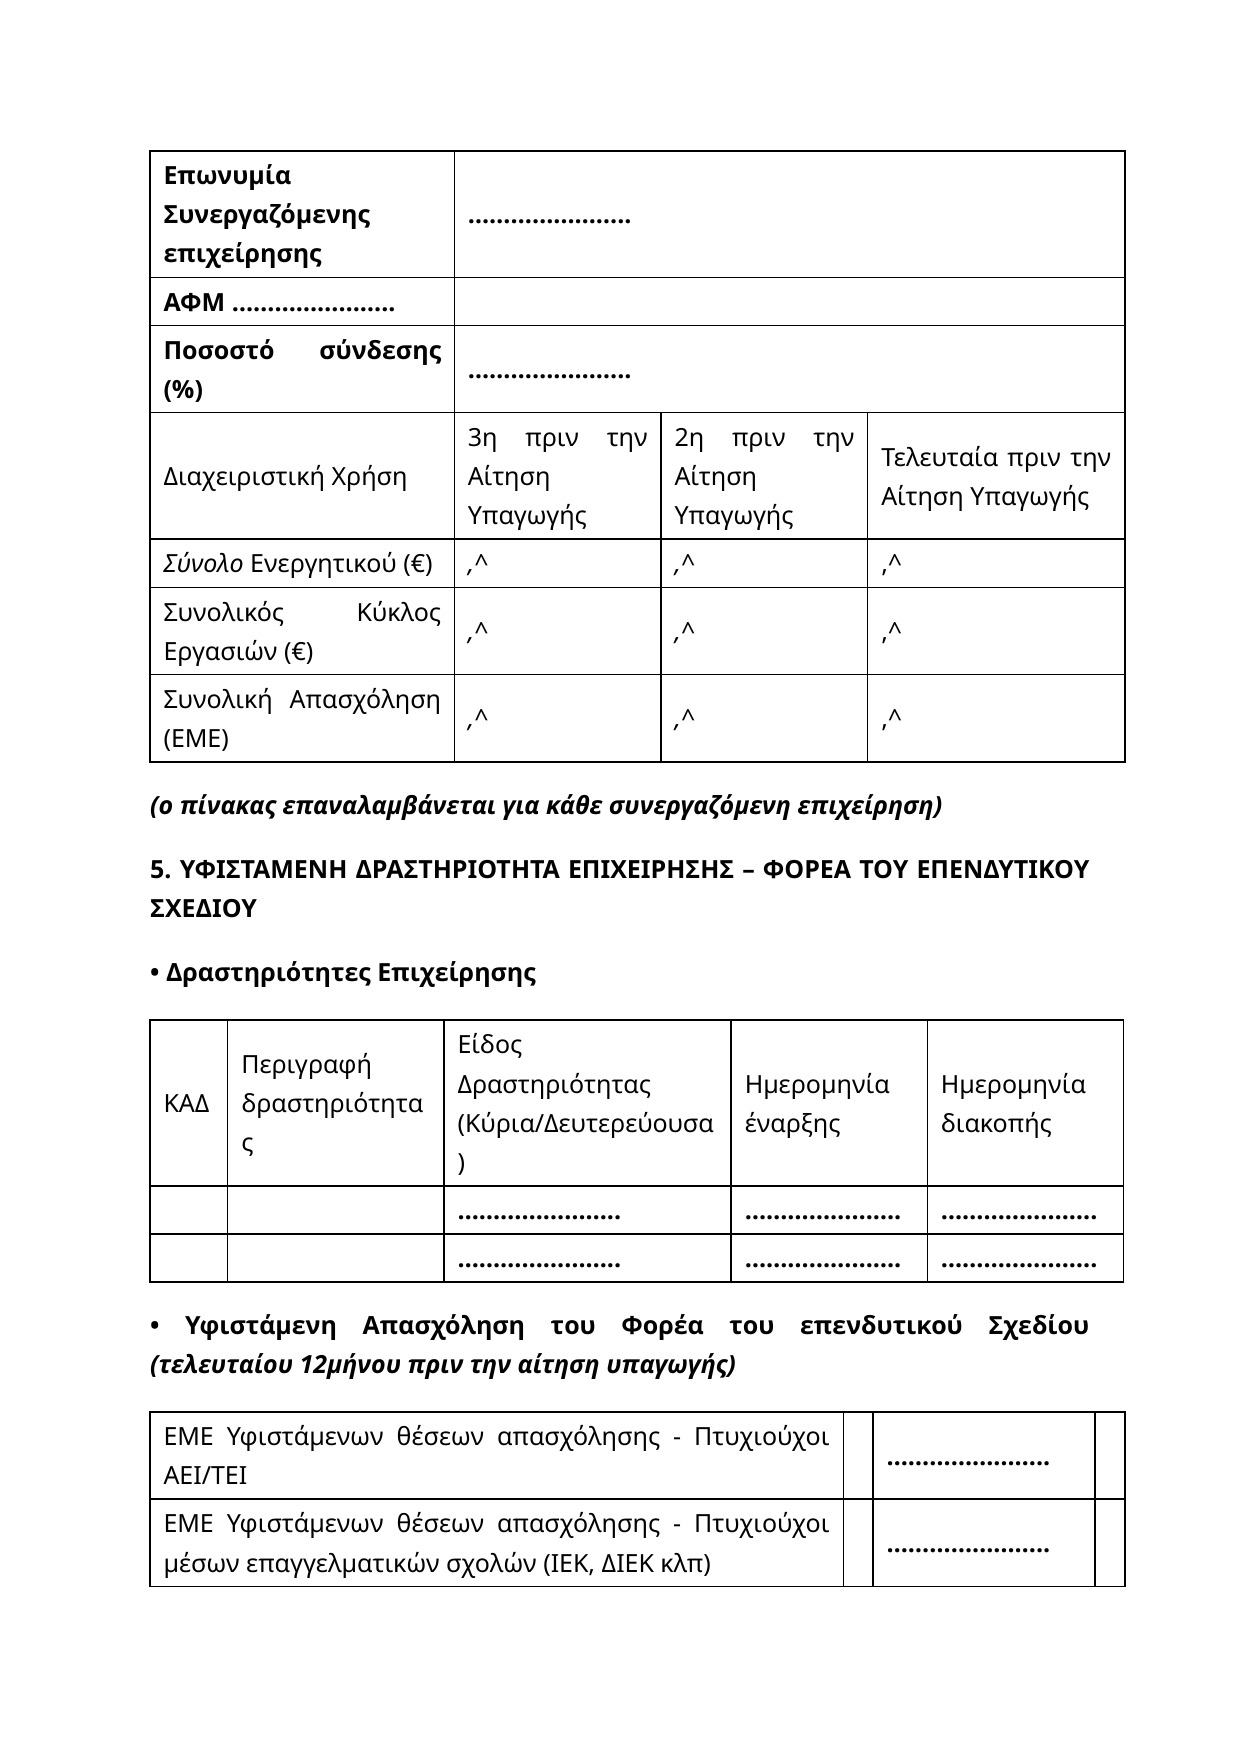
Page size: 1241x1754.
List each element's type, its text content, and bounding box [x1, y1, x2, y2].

text • Δραστηριότητες Επιχείρησης [150, 955, 1090, 989]
table_header [1096, 1413, 1124, 1498]
table_header ………………….. [455, 152, 1124, 276]
table_cell [151, 1235, 227, 1281]
table_cell [151, 1187, 227, 1233]
table_cell Διαχειριστική Χρήση [151, 413, 454, 538]
text • Υφιστάμενη Απασχόληση του Φορέα του επενδυτικού Σχεδίου (τελευταίου 12μήνου πριν την αίτηση υπαγωγής) [150, 1308, 1090, 1381]
table_cell ,^ [868, 675, 1124, 761]
table_header ΚΑΔ [151, 1021, 227, 1185]
table_cell ΕΜΕ Υφιστάμενων θέσεων απασχόλησης - Πτυχιούχοι μέσων επαγγελματικών σχολών (ΙΕΚ, ΔΙΕΚ κλπ) [151, 1500, 843, 1586]
table_cell ,^ [662, 675, 867, 761]
table_cell [228, 1235, 443, 1281]
table_cell 3η πριν την Αίτηση Υπαγωγής [455, 413, 660, 538]
table_cell ,^ [868, 588, 1124, 674]
table_cell ………………….. [874, 1500, 1094, 1586]
table_cell …………………. [732, 1235, 927, 1281]
table_header Περιγραφή δραστηριότητας [228, 1021, 443, 1185]
table_cell ,^ [455, 588, 660, 674]
table_cell …………………. [928, 1187, 1123, 1233]
table_cell ,^ [868, 540, 1124, 586]
table_header Ημερομηνία διακοπής [928, 1021, 1123, 1185]
table_cell ,^ [455, 675, 660, 761]
table_cell ,^ [455, 540, 660, 586]
table_cell ,^ [662, 540, 867, 586]
table_cell [844, 1500, 872, 1586]
table_cell ,^ [662, 588, 867, 674]
table_cell [455, 278, 1124, 324]
table_header Ημερομηνία έναρξης [732, 1021, 927, 1185]
table_cell Σύνολο Ενεργητικού (€) [151, 540, 454, 586]
table_cell Συνολικός Κύκλος Εργασιών (€) [151, 588, 454, 674]
table_cell 2η πριν την Αίτηση Υπαγωγής [662, 413, 867, 538]
table_cell Συνολική Απασχόληση (ΕΜΕ) [151, 675, 454, 761]
table_cell ………………….. [455, 326, 1124, 412]
table_header Επωνυμία Συνεργαζόμενης επιχείρησης [151, 152, 454, 276]
table_cell ………………….. [445, 1187, 730, 1233]
table_cell ΑΦΜ ………………….. [151, 278, 454, 324]
text 5. ΥΦΙΣΤΑΜΕΝΗ ΔΡΑΣΤΗΡΙΟΤΗΤΑ ΕΠΙΧΕΙΡΗΣΗΣ – ΦΟΡΕΑ ΤΟΥ ΕΠΕΝΔΥΤΙΚΟΥ ΣΧΕΔΙΟΥ [150, 852, 1090, 925]
text (ο πίνακας επαναλαμβάνεται για κάθε συνεργαζόμενη επιχείρηση) [150, 788, 1090, 822]
table_header [844, 1413, 872, 1498]
table_cell …………………. [928, 1235, 1123, 1281]
table_cell [228, 1187, 443, 1233]
table_cell ………………….. [445, 1235, 730, 1281]
table_header ………………….. [874, 1413, 1094, 1498]
table_header ΕΜΕ Υφιστάμενων θέσεων απασχόλησης - Πτυχιούχοι ΑΕΙ/ΤΕΙ [151, 1413, 843, 1498]
table_cell Ποσοστό σύνδεσης (%) [151, 326, 454, 412]
table_header Είδος Δραστηριότητας (Κύρια/Δευτερεύουσα) [445, 1021, 730, 1185]
table_cell Τελευταία πριν την Αίτηση Υπαγωγής [868, 413, 1124, 538]
table_cell …………………. [732, 1187, 927, 1233]
table_cell [1096, 1500, 1124, 1586]
